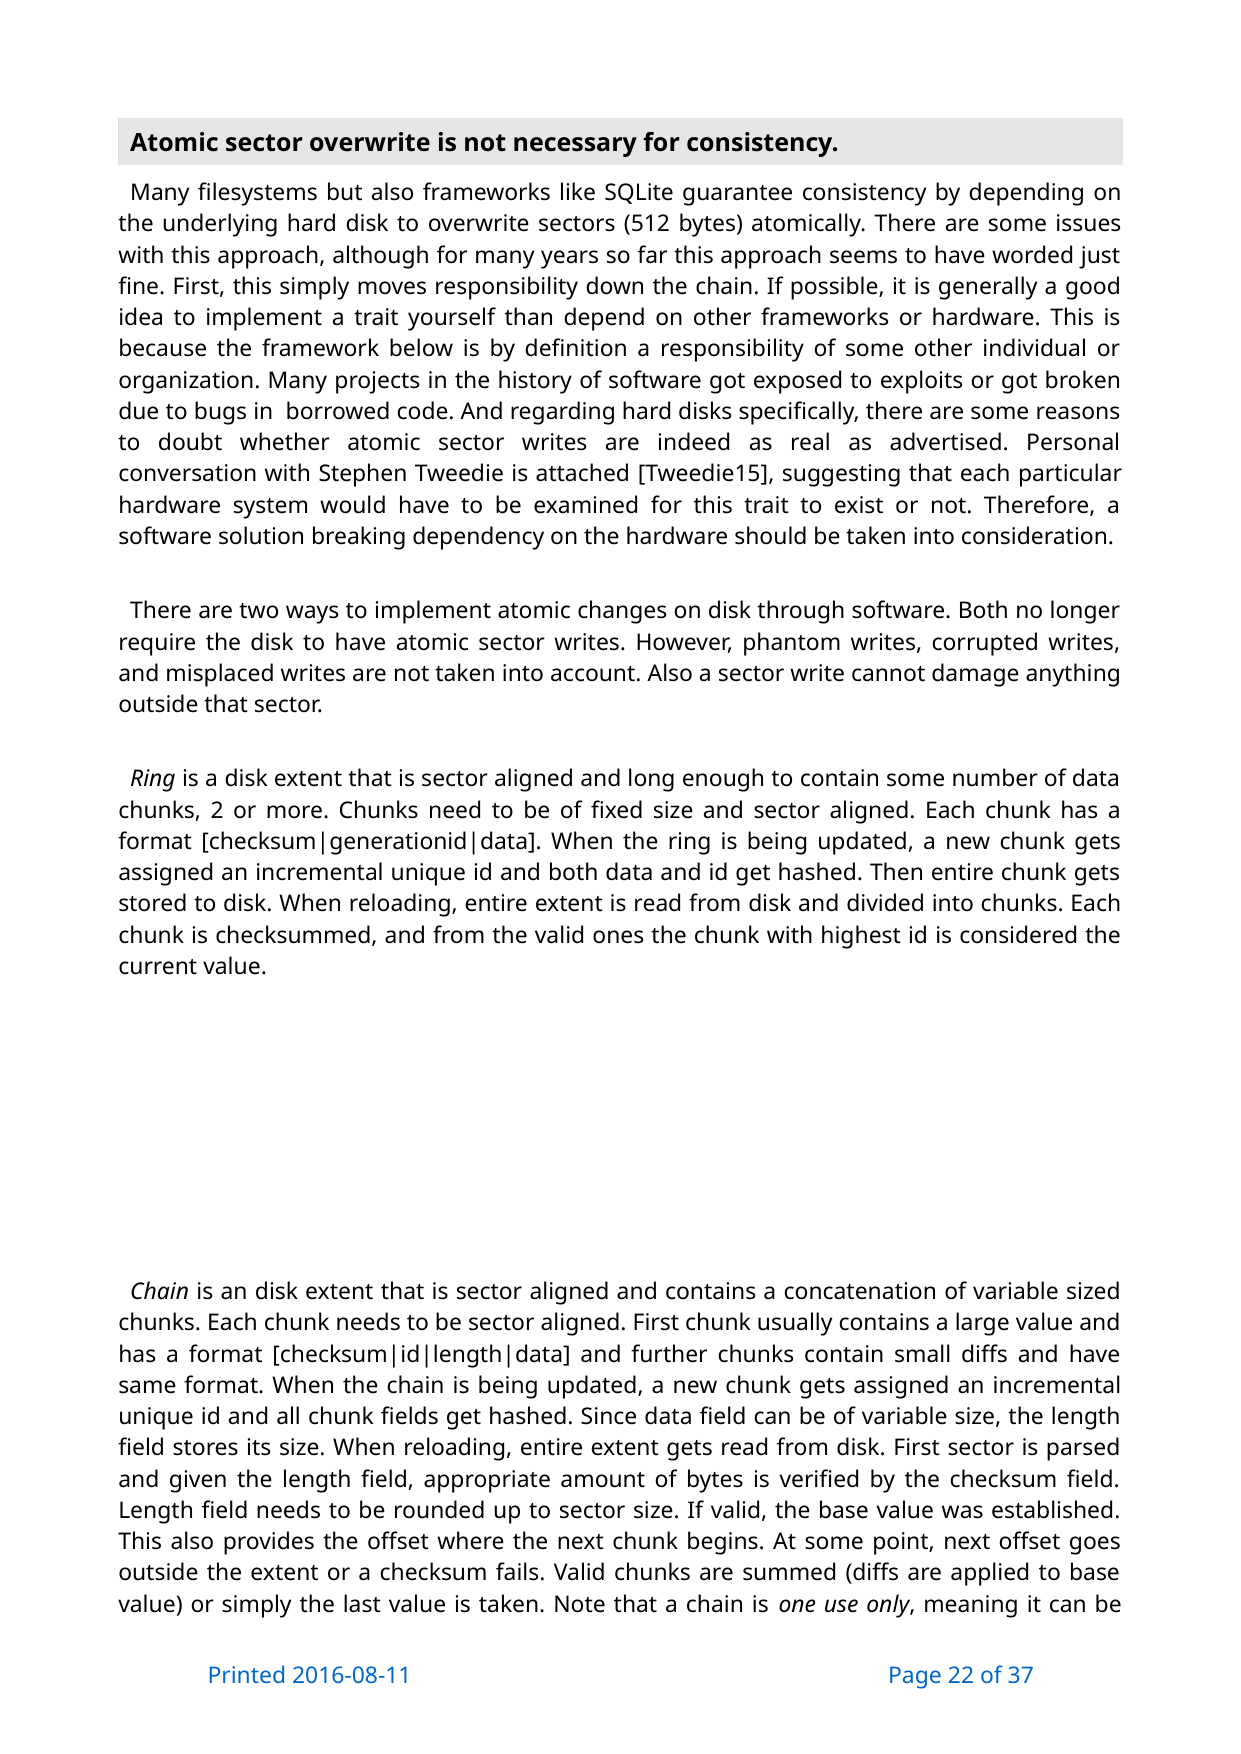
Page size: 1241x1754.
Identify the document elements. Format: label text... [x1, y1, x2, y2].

subtitle Atomic sector overwrite is not necessary for consistency. [119, 119, 1122, 164]
text There are two ways to implement atomic changes on disk through software. Both no longer require the disk to have atomic sector writes. However, phantom writes, corrupted writes, and misplaced writes are not taken into account. Also a sector write cannot damage anything outside that sector. [118, 594, 1122, 719]
text Ring is a disk extent that is sector aligned and long enough to contain some number of data chunks, 2 or more. Chunks need to be of fixed size and sector aligned. Each chunk has a format [checksum|generationid|data]. When the ring is being updated, a new chunk gets assigned an incremental unique id and both data and id get hashed. Then entire chunk gets stored to disk. When reloading, entire extent is read from disk and divided into chunks. Each chunk is checksummed, and from the valid ones the chunk with highest id is considered the current value. [118, 762, 1122, 981]
text Many filesystems but also frameworks like SQLite guarantee consistency by depending on the underlying hard disk to overwrite sectors (512 bytes) atomically. There are some issues with this approach, although for many years so far this approach seems to have worded just fine. First, this simply moves responsibility down the chain. If possible, it is generally a good idea to implement a trait yourself than depend on other frameworks or hardware. This is because the framework below is by definition a responsibility of some other individual or organization. Many projects in the history of software got exposed to exploits or got broken due to bugs in borrowed code. And regarding hard disks specifically, there are some reasons to doubt whether atomic sector writes are indeed as real as advertised. Personal conversation with Stephen Tweedie is attached [Tweedie15], suggesting that each particular hardware system would have to be examined for this trait to exist or not. Therefore, a software solution breaking dependency on the hardware should be taken into consideration. [118, 176, 1122, 551]
text Chain is an disk extent that is sector aligned and contains a concatenation of variable sized chunks. Each chunk needs to be sector aligned. First chunk usually contains a large value and has a format [checksum|id|length|data] and further chunks contain small diffs and have same format. When the chain is being updated, a new chunk gets assigned an incremental unique id and all chunk fields get hashed. Since data field can be of variable size, the length field stores its size. When reloading, entire extent gets read from disk. First sector is parsed and given the length field, appropriate amount of bytes is verified by the checksum field. Length field needs to be rounded up to sector size. If valid, the base value was established. This also provides the offset where the next chunk begins. At some point, next offset goes outside the extent or a checksum fails. Valid chunks are summed (diffs are applied to base value) or simply the last value is taken. Note that a chain is one use only, meaning it can be [118, 1275, 1122, 1619]
